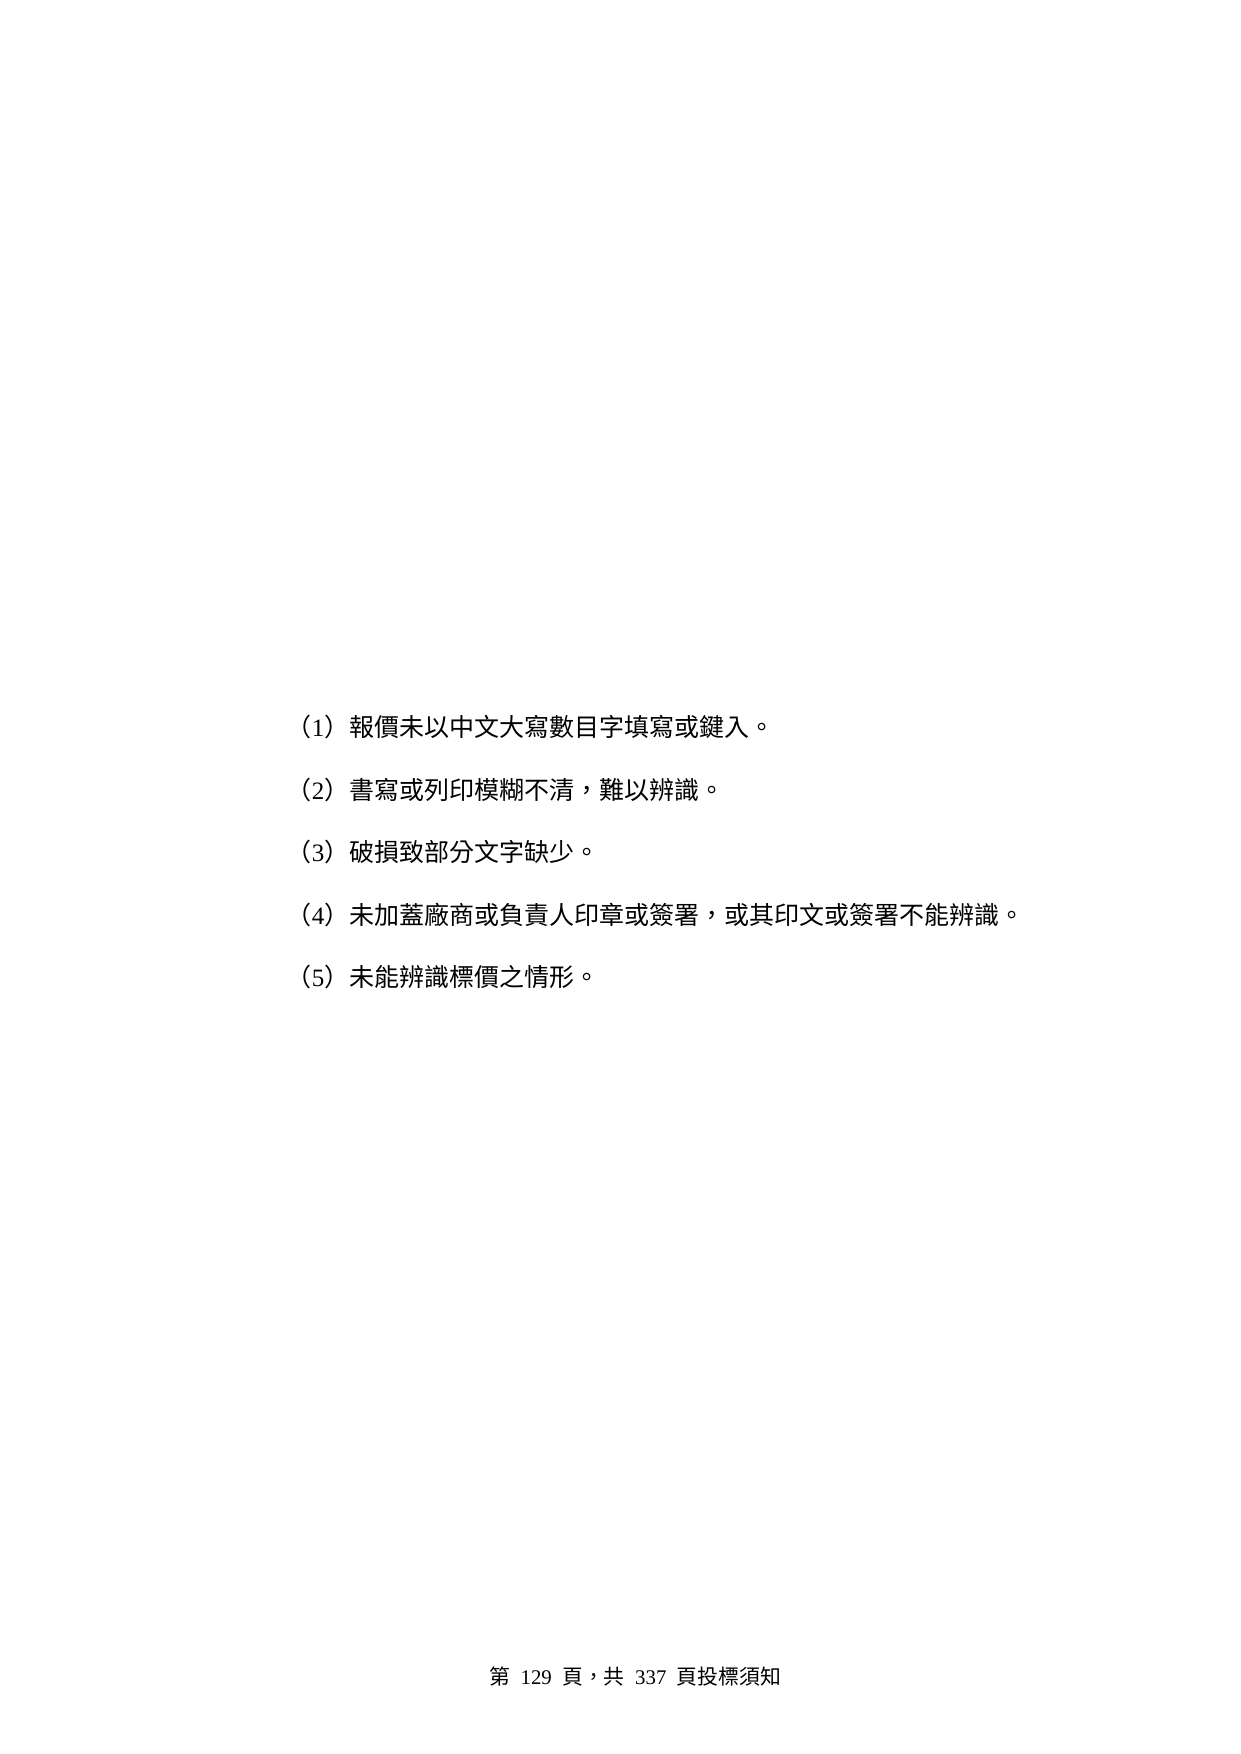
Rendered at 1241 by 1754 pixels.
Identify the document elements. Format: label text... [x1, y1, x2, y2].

text （3）破損致部分文字缺少。 [287, 809, 1152, 872]
text （5）未能辨識標價之情形。 [287, 934, 1152, 997]
text （2）書寫或列印模糊不清，難以辨識。 [287, 747, 1152, 809]
text （1）報價未以中文大寫數目字填寫或鍵入。 [287, 684, 1152, 747]
text （4）未加蓋廠商或負責人印章或簽署，或其印文或簽署不能辨識。 [287, 872, 1152, 934]
